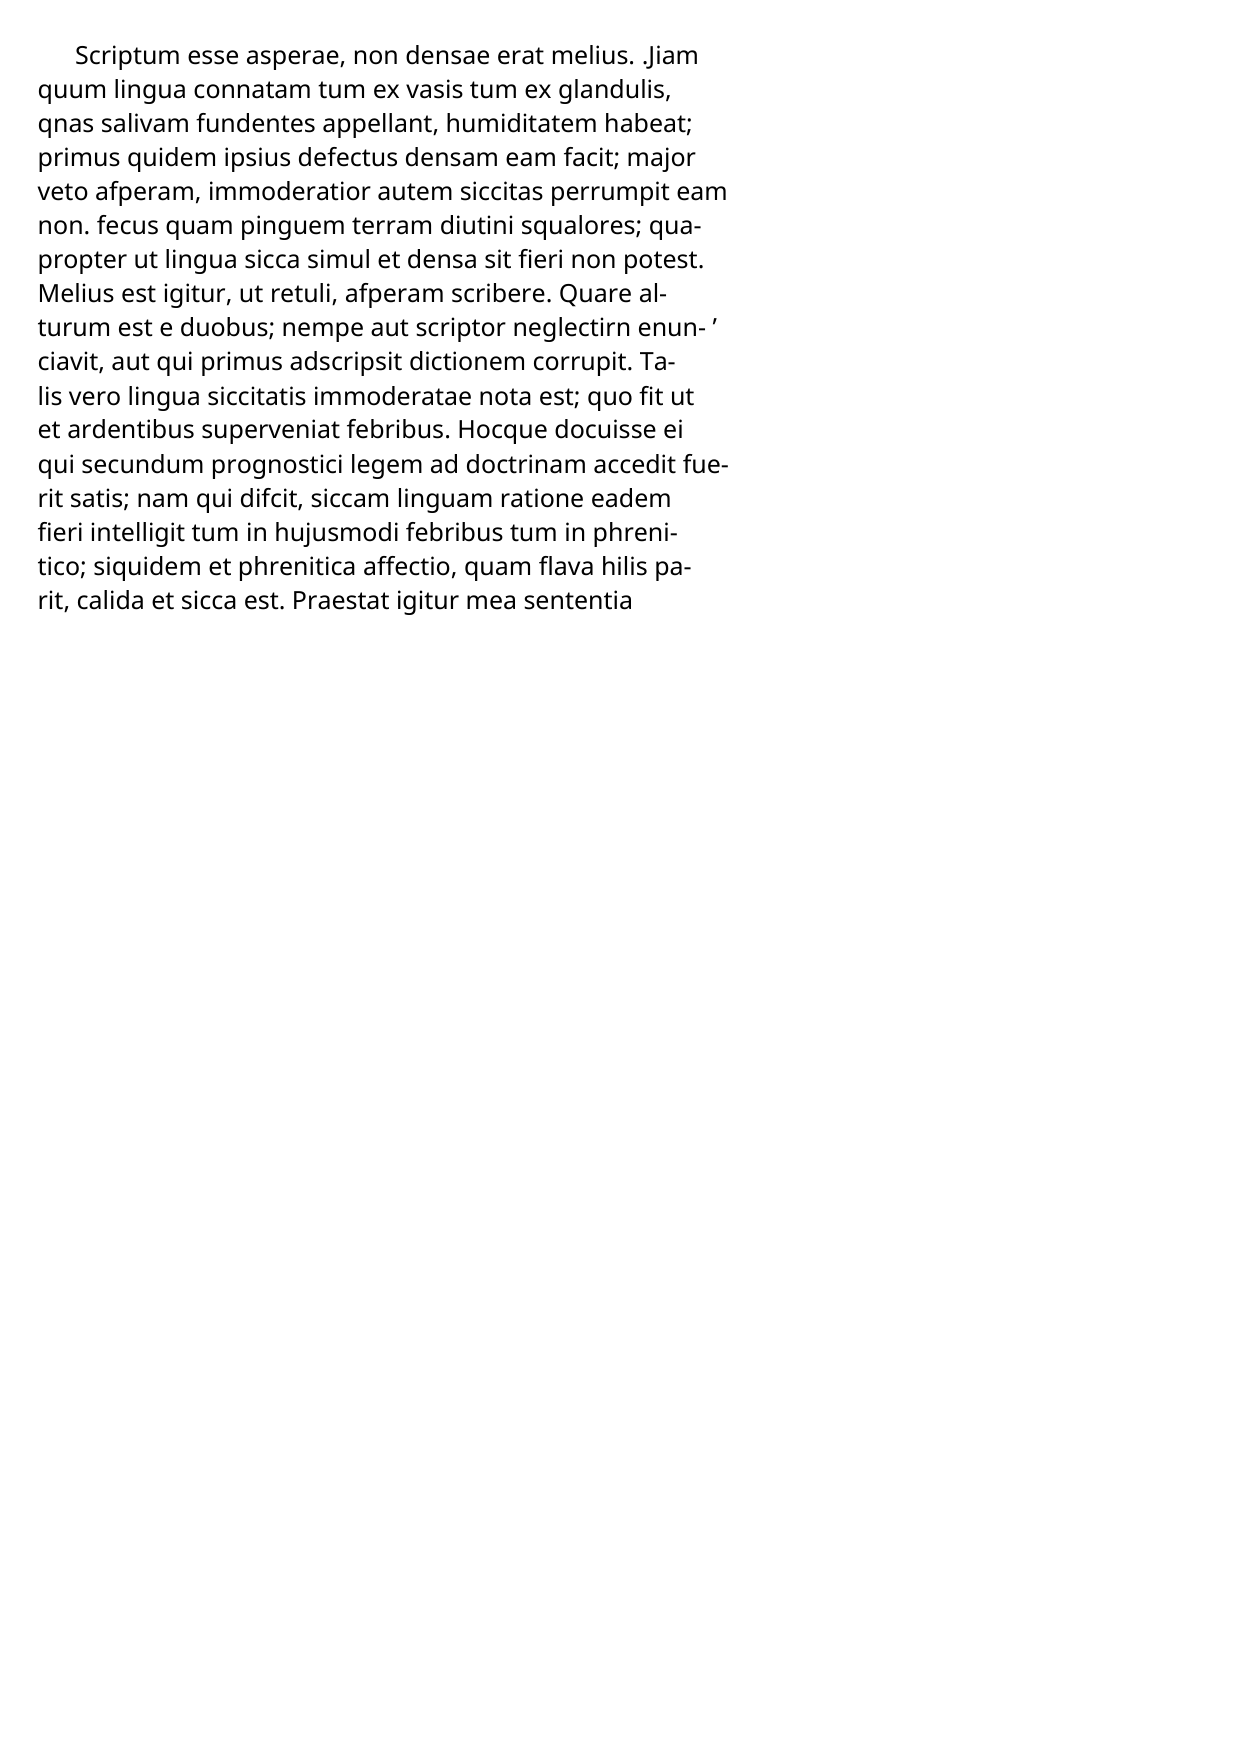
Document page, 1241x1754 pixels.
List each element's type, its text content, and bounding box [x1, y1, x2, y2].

text Scriptum esse asperae, non densae erat melius. .Jiam quum lingua connatam tum ex vasis tum ex glandulis, qnas salivam fundentes appellant, humiditatem habeat; primus quidem ipsius defectus densam eam facit; major veto afperam, immoderatior autem siccitas perrumpit eam non. fecus quam pinguem terram diutini squalores; qua- propter ut lingua sicca simul et densa sit fieri non potest. Melius est igitur, ut retuli, afperam scribere. Quare al- turum est e duobus; nempe aut scriptor neglectirn enun- ’ ciavit, aut qui primus adscripsit dictionem corrupit. Ta- lis vero lingua siccitatis immoderatae nota est; quo fit ut et ardentibus superveniat febribus. Hocque docuisse ei qui secundum prognostici legem ad doctrinam accedit fue- rit satis; nam qui difcit, siccam linguam ratione eadem fieri intelligit tum in hujusmodi febribus tum in phreni- tico; siquidem et phrenitica affectio, quam flava hilis pa- rit, calida et sicca est. Praestat igitur mea sententia [37, 37, 1203, 617]
